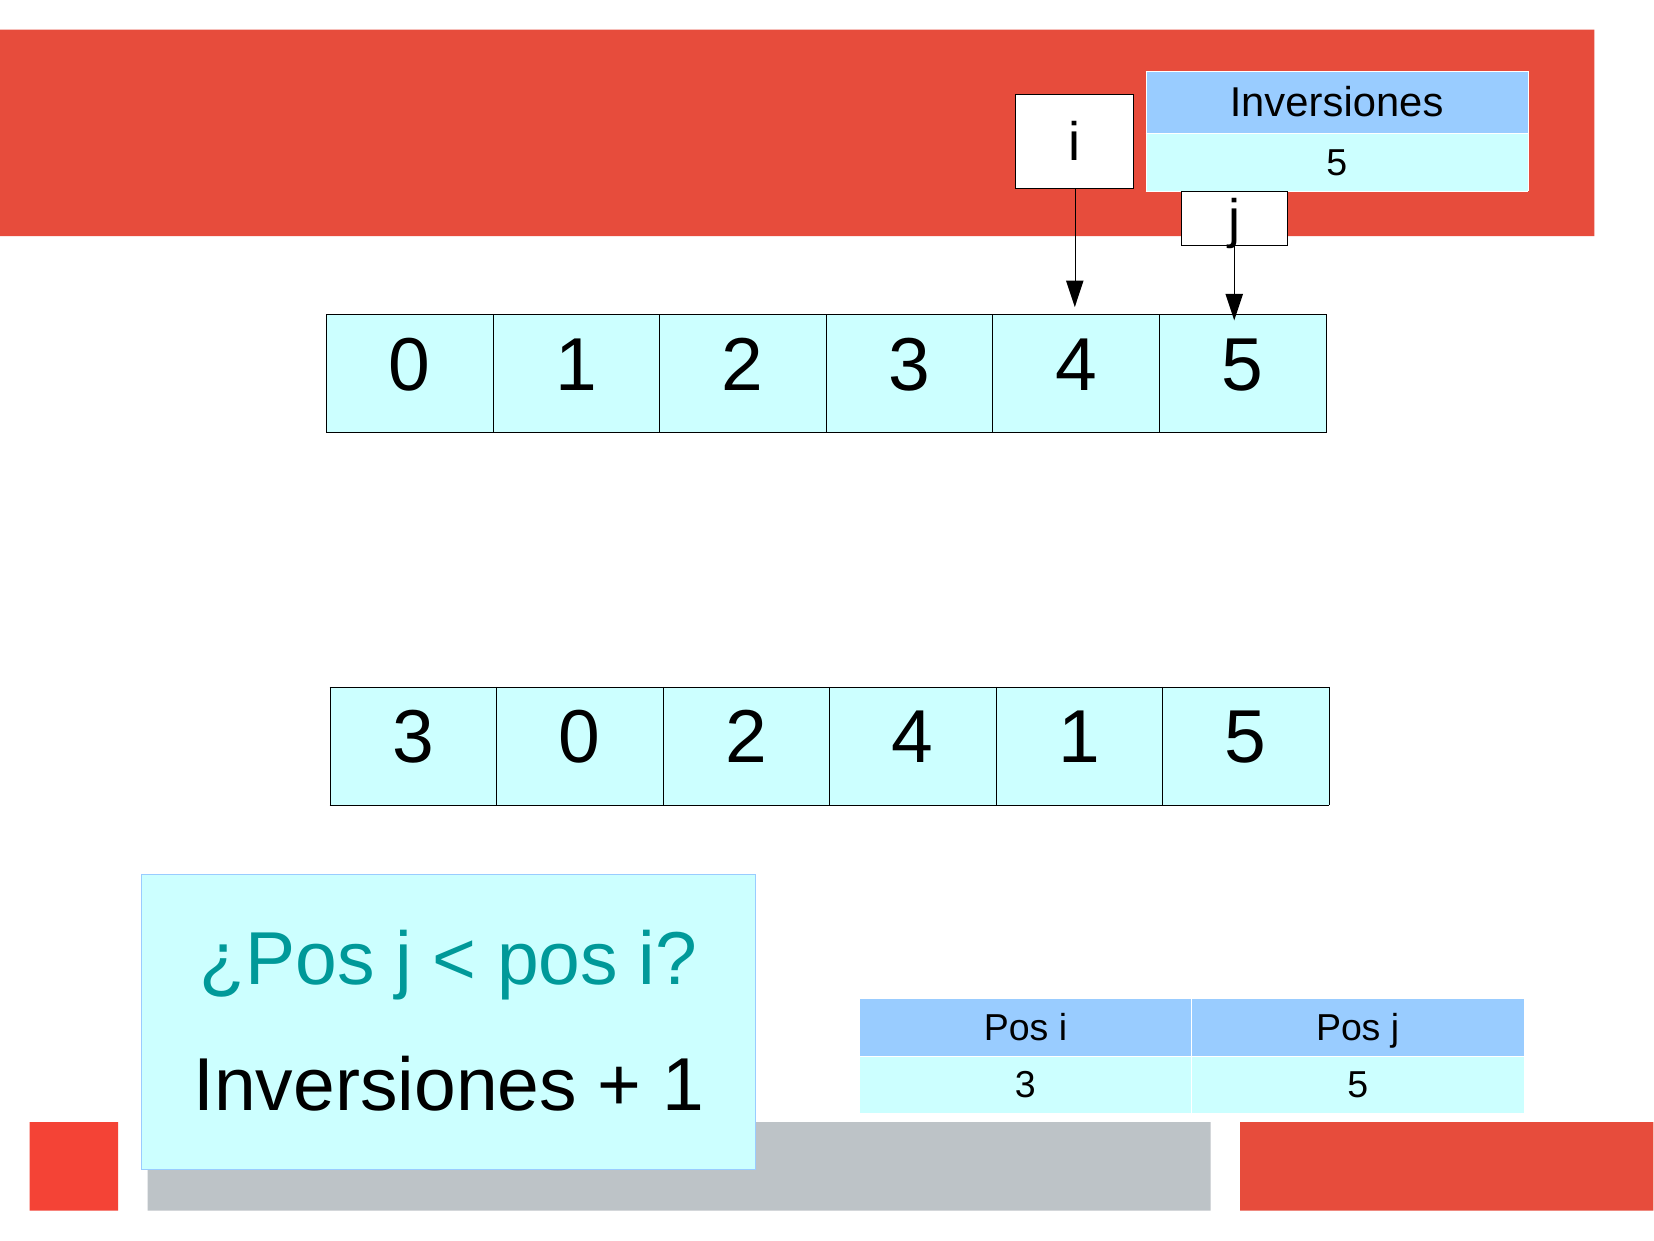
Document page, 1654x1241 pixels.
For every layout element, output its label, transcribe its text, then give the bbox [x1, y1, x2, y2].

table_header 2 [660, 315, 826, 432]
text_box ¿Pos j < pos i? Inversiones + 1 [141, 874, 756, 1170]
table_header 5 [1163, 688, 1329, 805]
table_header 5 [1160, 315, 1326, 432]
table_header Pos j [1192, 999, 1524, 1056]
table_header Pos i [860, 999, 1191, 1056]
table_header 1 [494, 315, 659, 432]
table_header 0 [327, 315, 493, 432]
table_cell 5 [1147, 134, 1528, 191]
table_cell 5 [1192, 1057, 1524, 1113]
table_header Inversiones [1147, 72, 1528, 133]
table_cell 3 [860, 1057, 1191, 1113]
table_header 3 [331, 688, 496, 805]
table_header 1 [997, 688, 1162, 805]
table_header 3 [827, 315, 992, 432]
text_box j [1181, 191, 1288, 246]
table_header 4 [993, 315, 1159, 432]
text_box i [1015, 94, 1134, 189]
table_header 0 [497, 688, 663, 805]
table_header 2 [664, 688, 829, 805]
table_header 4 [830, 688, 996, 805]
